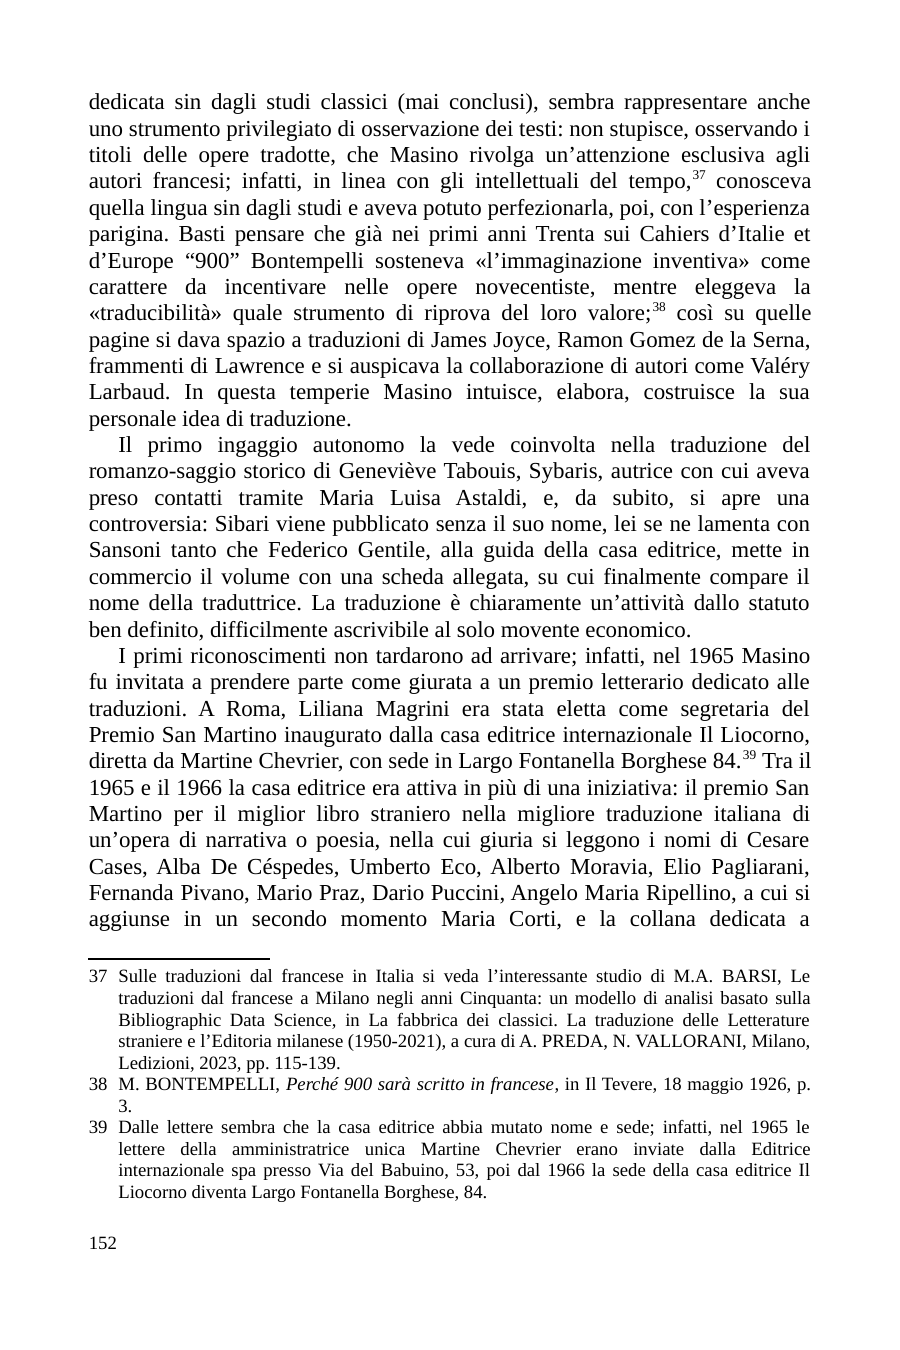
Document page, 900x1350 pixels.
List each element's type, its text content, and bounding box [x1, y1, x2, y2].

text I primi riconoscimenti non tardarono ad arrivare; infatti, nel 1965 Masino fu invitata a prendere parte come giurata a un premio letterario dedicato alle traduzioni. A Roma, Liliana Magrini era stata eletta come segretaria del Premio San Martino inaugurato dalla casa editrice internazionale Il Liocorno, diretta da Martine Chevrier, con sede in Largo Fontanella Borghese 84. Tra il 1965 e il 1966 la casa editrice era attiva in più di una iniziativa: il premio San Martino per il miglior libro straniero nella migliore traduzione italiana di un’opera di narrativa o poesia, nella cui giuria si leggono i nomi di Cesare Cases, Alba De Céspedes, Umberto Eco, Alberto Moravia, Elio Pagliarani, Fernanda Pivano, Mario Praz, Dario Puccini, Angelo Maria Ripellino, a cui si aggiunse in un secondo momento Maria Corti, e la collana dedicata a [88, 642, 811, 932]
text dedicata sin dagli studi classici (mai conclusi), sembra rappresentare anche uno strumento privilegiato di osservazione dei testi: non stupisce, osservando i titoli delle opere tradotte, che Masino rivolga un’attenzione esclusiva agli autori francesi; infatti, in linea con gli intellettuali del tempo, conosceva quella lingua sin dagli studi e aveva potuto perfezionarla, poi, con l’esperienza parigina. Basti pensare che già nei primi anni Trenta sui Cahiers d’Italie et d’Europe “900” Bontempelli sosteneva «l’immaginazione inventiva» come carattere da incentivare nelle opere novecentiste, mentre eleggeva la «traducibilità» quale strumento di riprova del loro valore; così su quelle pagine si dava spazio a traduzioni di James Joyce, Ramon Gomez de la Serna, frammenti di Lawrence e si auspicava la collaborazione di autori come Valéry Larbaud. In questa temperie Masino intuisce, elabora, costruisce la sua personale idea di traduzione. [88, 88, 811, 431]
text Il primo ingaggio autonomo la vede coinvolta nella traduzione del romanzo-saggio storico di Geneviève Tabouis, Sybaris, autrice con cui aveva preso contatti tramite Maria Luisa Astaldi, e, da subito, si apre una controversia: Sibari viene pubblicato senza il suo nome, lei se ne lamenta con Sansoni tanto che Federico Gentile, alla guida della casa editrice, mette in commercio il volume con una scheda allegata, su cui finalmente compare il nome della traduttrice. La traduzione è chiaramente un’attività dallo statuto ben definito, difficilmente ascrivibile al solo movente economico. [88, 431, 811, 642]
text M. BONTEMPELLI, Perché 900 sarà scritto in francese, in Il Tevere, 18 maggio 1926, p. 3. [88, 1073, 811, 1116]
text Dalle lettere sembra che la casa editrice abbia mutato nome e sede; infatti, nel 1965 le lettere della amministratrice unica Martine Chevrier erano inviate dalla Editrice internazionale spa presso Via del Babuino, 53, poi dal 1966 la sede della casa editrice Il Liocorno diventa Largo Fontanella Borghese, 84. [88, 1116, 811, 1202]
text Sulle traduzioni dal francese in Italia si veda l’interessante studio di M.A. BARSI, Le traduzioni dal francese a Milano negli anni Cinquanta: un modello di analisi basato sulla Bibliographic Data Science, in La fabbrica dei classici. La traduzione delle Letterature straniere e l’Editoria milanese (1950-2021), a cura di A. PREDA, N. VALLORANI, Milano, Ledizioni, 2023, pp. 115-139. [88, 965, 811, 1073]
